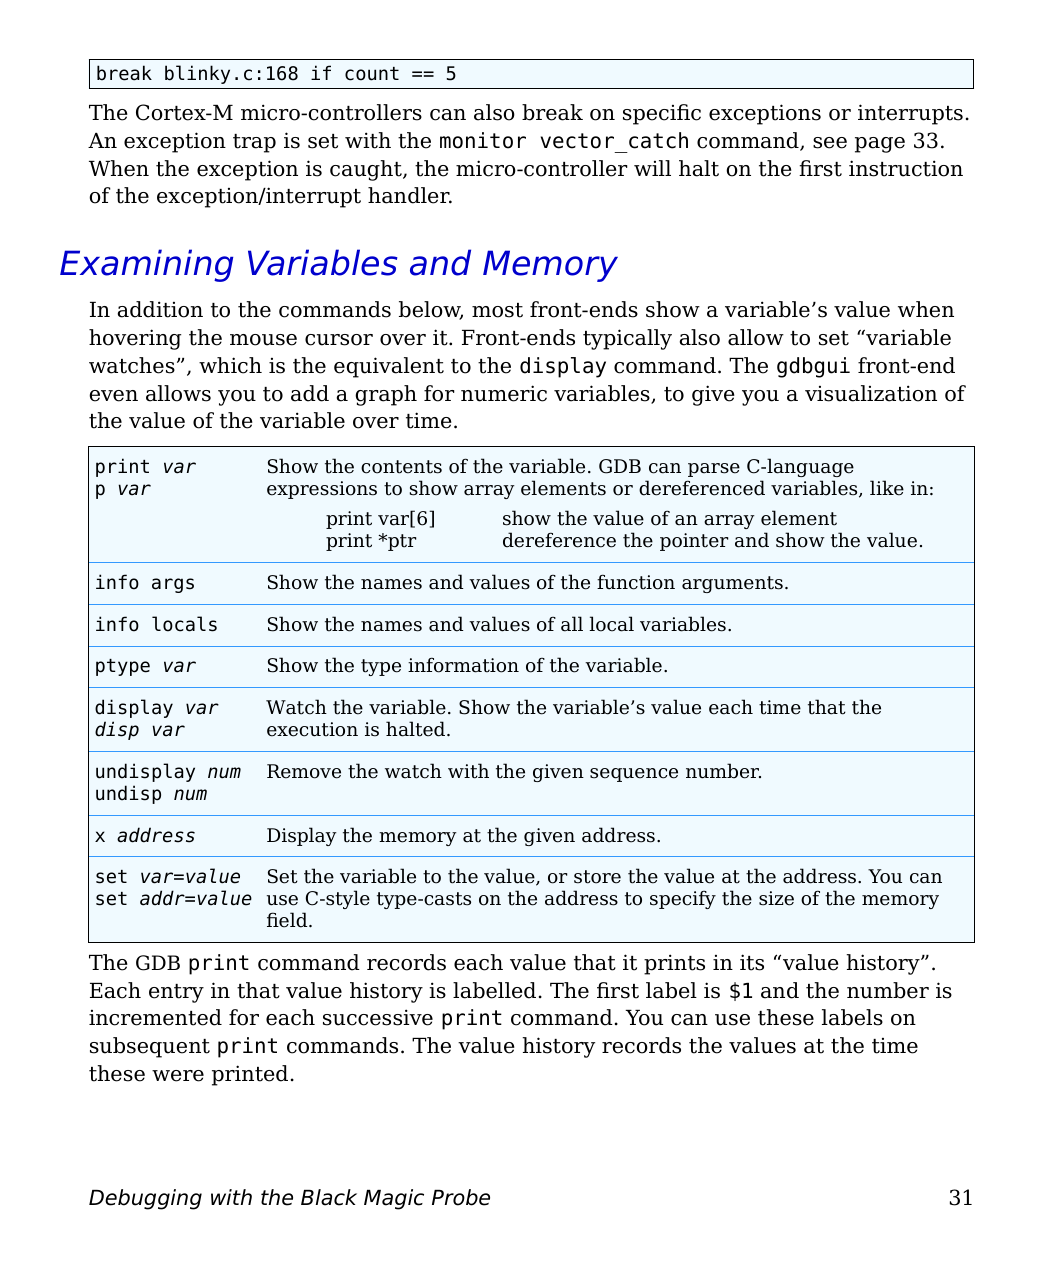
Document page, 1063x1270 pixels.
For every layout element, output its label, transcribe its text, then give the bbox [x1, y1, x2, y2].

table_header Show the contents of the variable. GDB can parse C-language expressions to show array elements or dereferenced variables, like in: print var[6] show the value of an array element print *ptr dereference the pointer and show the value. [260, 447, 974, 562]
table_cell Remove the watch with the given sequence number. [260, 752, 974, 814]
table_cell Display the memory at the given address. [260, 816, 974, 856]
table_cell Watch the variable. Show the variable’s value each time that the execution is halted. [260, 688, 974, 751]
text In addition to the commands below, most front-ends show a variable’s value when hovering the mouse cursor over it. Front-ends typically also allow to set “variable watches”, which is the equivalent to the display command. The gdbgui front-end even allows you to add a graph for numeric variables, to give you a visualization of the value of the variable over time. [88, 298, 974, 434]
subtitle Examining Variables and Memory [59, 245, 974, 283]
table_cell Show the names and values of all local variables. [260, 605, 974, 646]
table_cell Set the variable to the value, or store the value at the address. You can use C-style type-casts on the address to specify the size of the memory field. [260, 857, 974, 942]
table_cell Show the names and values of the function arguments. [260, 563, 974, 604]
table_cell undisplay num undisp num [89, 752, 260, 814]
table_cell ptype var [89, 647, 260, 687]
text break blinky.c:168 if count == 5 [90, 60, 973, 88]
table_cell set var=value set addr=value [89, 857, 260, 942]
table_cell info locals [89, 605, 260, 646]
text The Cortex-M micro-controllers can also break on specific exceptions or interrupts. An exception trap is set with the monitor vector_catch command, see page 33. When the exception is caught, the micro-controller will halt on the first instruction of the exception/interrupt handler. [88, 101, 974, 209]
table_header print var p var [89, 447, 260, 562]
table_cell info args [89, 563, 260, 604]
table_cell display var disp var [89, 688, 260, 751]
table_cell Show the type information of the variable. [260, 647, 974, 687]
text The GDB print command records each value that it prints in its “value history”. Each entry in that value history is labelled. The first label is $1 and the number is incremented for each successive print command. You can use these labels on subsequent print commands. The value history records the values at the time these were printed. [88, 951, 974, 1086]
table_cell x address [89, 816, 260, 856]
